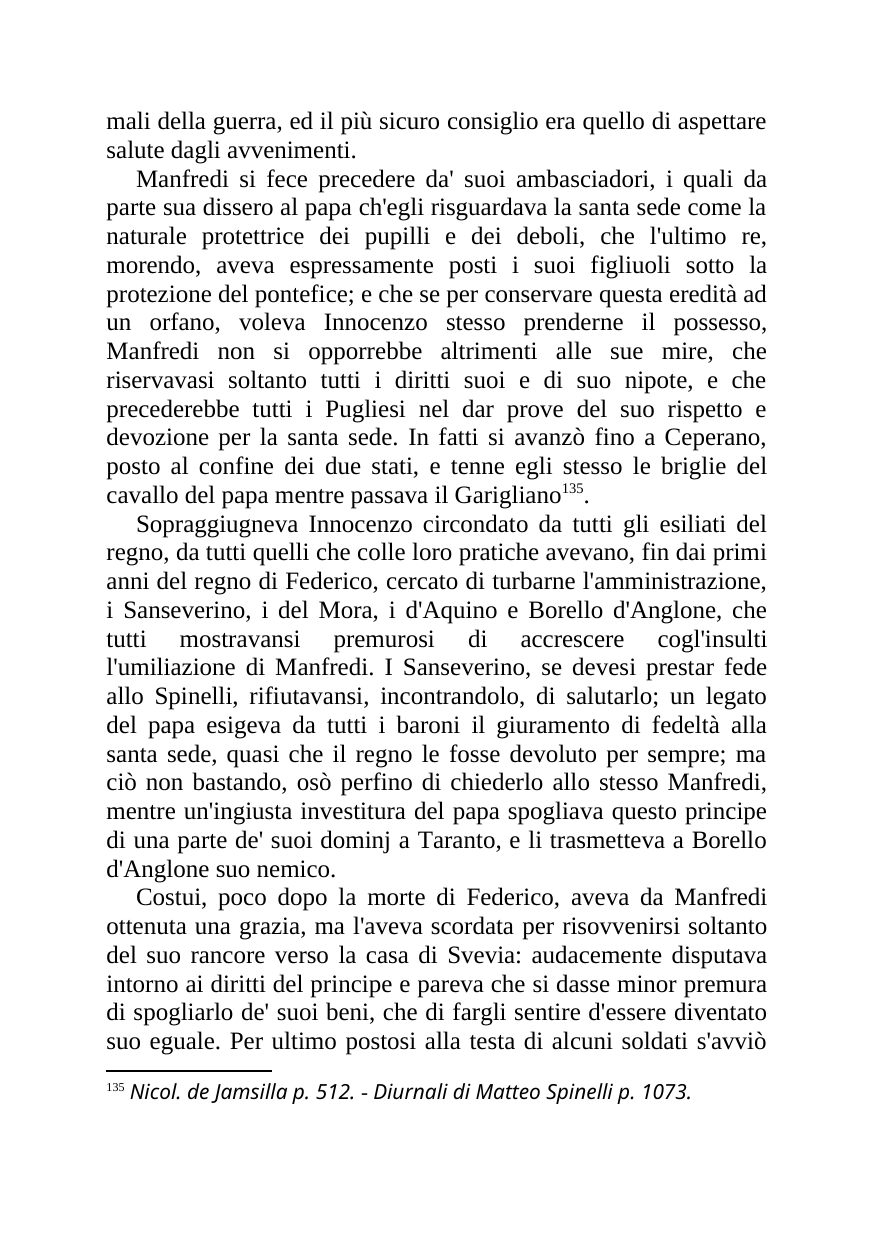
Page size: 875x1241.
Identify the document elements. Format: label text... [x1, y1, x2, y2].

text Nicol. de Jamsilla p. 512. - Diurnali di Matteo Spinelli p. 1073. [106, 1077, 768, 1105]
text Costui, poco dopo la morte di Federico, aveva da Manfredi ottenuta una grazia, ma l'aveva scordata per risovvenirsi soltanto del suo rancore verso la casa di Svevia: audacemente disputava intorno ai diritti del principe e pareva che si dasse minor premura di spogliarlo de' suoi beni, che di fargli sentire d'essere diventato suo eguale. Per ultimo postosi alla testa di alcuni soldati s'avviò [106, 882, 768, 1055]
text Sopraggiugneva Innocenzo circondato da tutti gli esiliati del regno, da tutti quelli che colle loro pratiche avevano, fin dai primi anni del regno di Federico, cercato di turbarne l'amministrazione, i Sanseverino, i del Mora, i d'Aquino e Borello d'Anglone, che tutti mostravansi premurosi di accrescere cogl'insulti l'umiliazione di Manfredi. I Sanseverino, se devesi prestar fede allo Spinelli, rifiutavansi, incontrandolo, di salutarlo; un legato del papa esigeva da tutti i baroni il giuramento di fedeltà alla santa sede, quasi che il regno le fosse devoluto per sempre; ma ciò non bastando, osò perfino di chiederlo allo stesso Manfredi, mentre un'ingiusta investitura del papa spogliava questo principe di una parte de' suoi dominj a Taranto, e li trasmetteva a Borello d'Anglone suo nemico. [106, 509, 768, 882]
text mali della guerra, ed il più sicuro consiglio era quello di aspettare salute dagli avvenimenti. [106, 106, 768, 164]
text Manfredi si fece precedere da' suoi ambasciadori, i quali da parte sua dissero al papa ch'egli risguardava la santa sede come la naturale protettrice dei pupilli e dei deboli, che l'ultimo re, morendo, aveva espressamente posti i suoi figliuoli sotto la protezione del pontefice; e che se per conservare questa eredità ad un orfano, voleva Innocenzo stesso prenderne il possesso, Manfredi non si opporrebbe altrimenti alle sue mire, che riservavasi soltanto tutti i diritti suoi e di suo nipote, e che precederebbe tutti i Pugliesi nel dar prove del suo rispetto e devozione per la santa sede. In fatti si avanzò fino a Ceperano, posto al confine dei due stati, e tenne egli stesso le briglie del cavallo del papa mentre passava il Garigliano. [106, 164, 768, 509]
